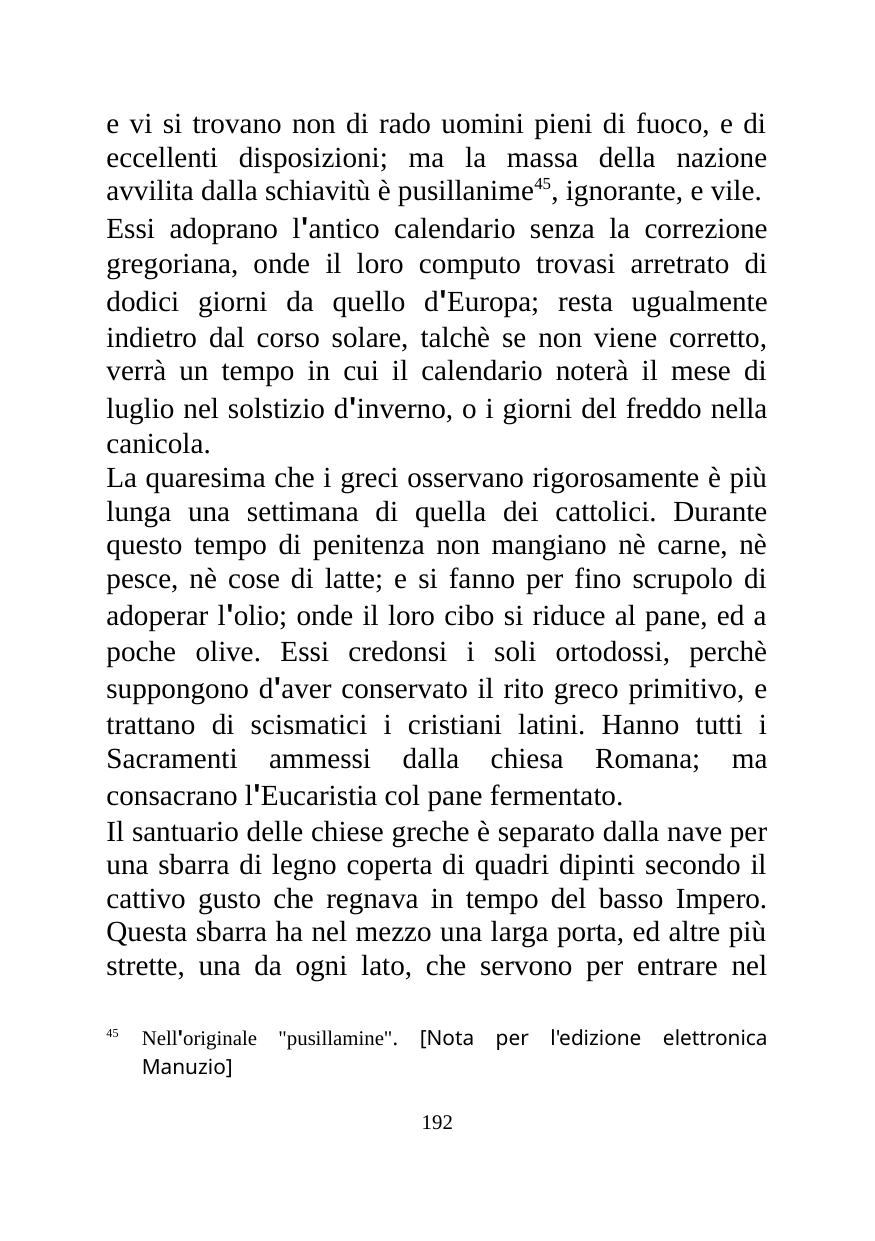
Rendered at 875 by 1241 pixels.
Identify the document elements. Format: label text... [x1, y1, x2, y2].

text e vi si trovano non di rado uomini pieni di fuoco, e di eccellenti disposizioni; ma la massa della nazione avvilita dalla schiavitù è pusillanime, ignorante, e vile. [106, 106, 768, 207]
text Nell'originale "pusillamine". [Nota per l'edizione elettronica Manuzio] [106, 1023, 768, 1080]
text Essi adoprano l'antico calendario senza la correzione gregoriana, onde il loro computo trovasi arretrato di dodici giorni da quello d'Europa; resta ugualmente indietro dal corso solare, talchè se non viene corretto, verrà un tempo in cui il calendario noterà il mese di luglio nel solstizio d'inverno, o i giorni del freddo nella canicola. [106, 207, 768, 460]
text Il santuario delle chiese greche è separato dalla nave per una sbarra di legno coperta di quadri dipinti secondo il cattivo gusto che regnava in tempo del basso Impero. Questa sbarra ha nel mezzo una larga porta, ed altre più strette, una da ogni lato, che servono per entrare nel [106, 814, 768, 982]
text La quaresima che i greci osservano rigorosamente è più lunga una settimana di quella dei cattolici. Durante questo tempo di penitenza non mangiano nè carne, nè pesce, nè cose di latte; e si fanno per fino scrupolo di adoperar l'olio; onde il loro cibo si riduce al pane, ed a poche olive. Essi credonsi i soli ortodossi, perchè suppongono d'aver conservato il rito greco primitivo, e trattano di scismatici i cristiani latini. Hanno tutti i Sacramenti ammessi dalla chiesa Romana; ma consacrano l'Eucaristia col pane fermentato. [106, 460, 768, 814]
